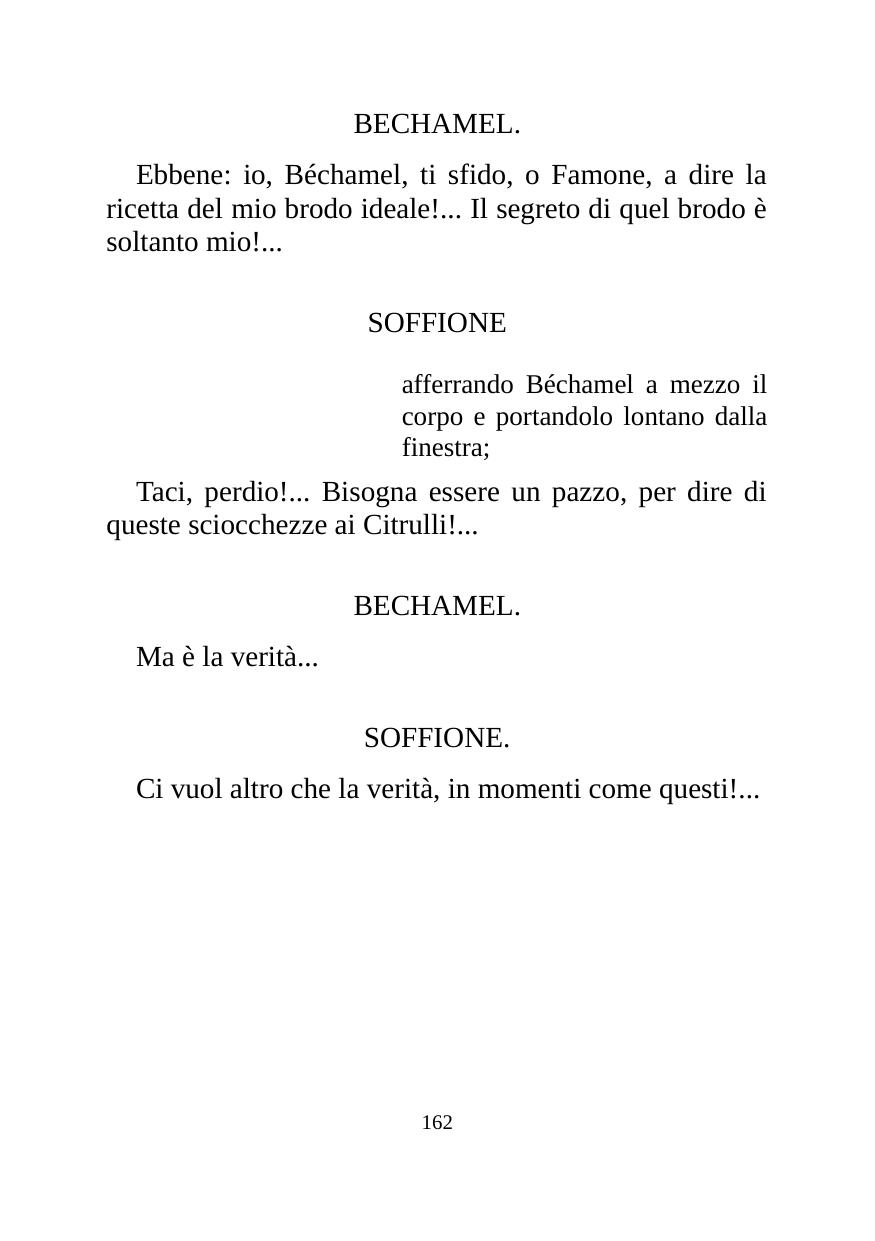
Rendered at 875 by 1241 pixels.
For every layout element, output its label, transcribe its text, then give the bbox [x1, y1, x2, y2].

text BECHAMEL. [106, 106, 768, 140]
text Ebbene: io, Béchamel, ti sfido, o Famone, a dire la ricetta del mio brodo ideale!... Il segreto di quel brodo è soltanto mio!... [106, 157, 768, 258]
text afferrando Béchamel a mezzo il corpo e portandolo lontano dalla finestra; [402, 368, 768, 462]
text Ci vuol altro che la verità, in momenti come questi!... [106, 771, 768, 805]
text SOFFIONE. [106, 720, 768, 754]
text BECHAMEL. [106, 588, 768, 622]
text Ma è la verità... [106, 639, 768, 673]
text Taci, perdio!... Bisogna essere un pazzo, per dire di queste sciocchezze ai Citrulli!... [106, 474, 768, 541]
text SOFFIONE [106, 305, 768, 339]
